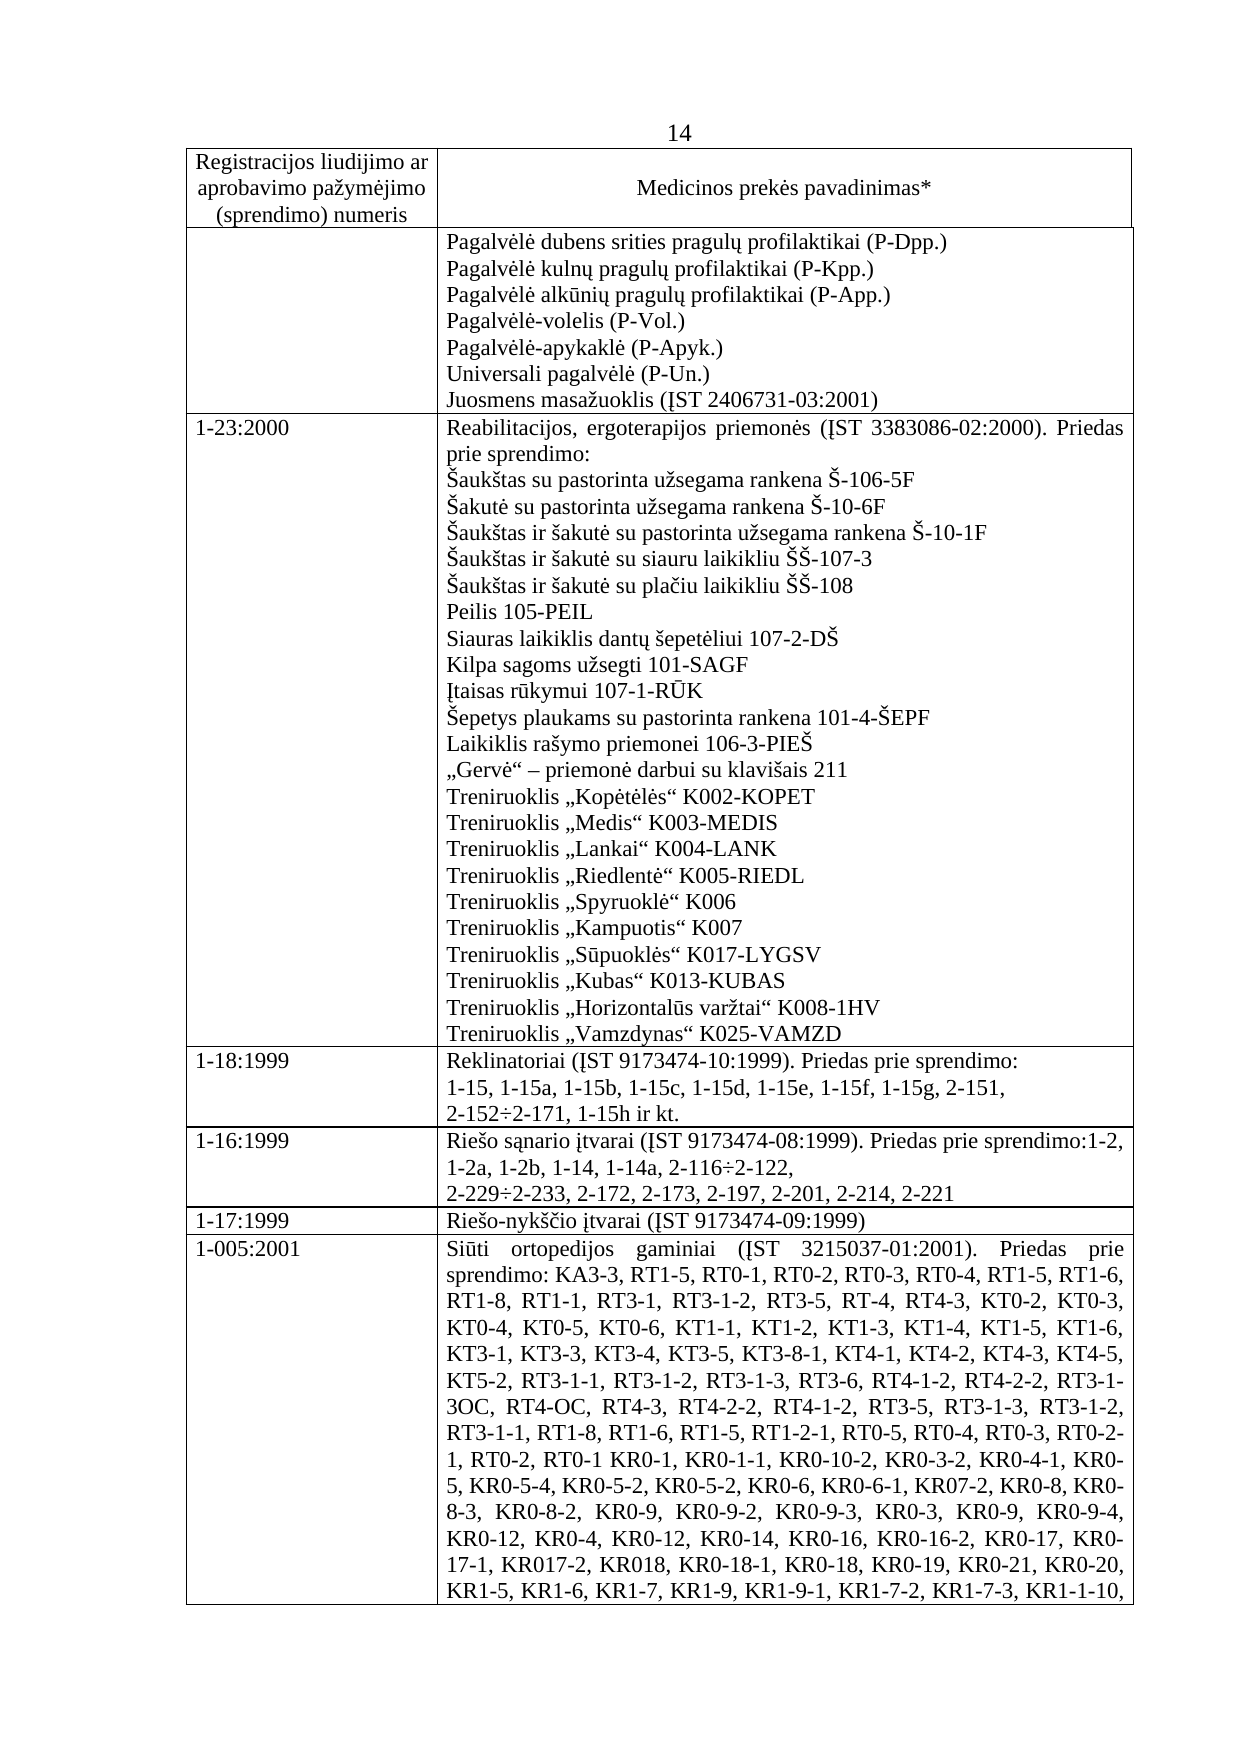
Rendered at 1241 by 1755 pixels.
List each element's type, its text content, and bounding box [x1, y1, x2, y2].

table_header [177, 148, 186, 227]
table_header Medicinos prekės pavadinimas* [438, 149, 1131, 227]
table_cell [177, 1206, 186, 1234]
table_cell Siūti ortopedijos gaminiai (ĮST 3215037-01:2001). Priedas prie sprendimo: KA3-3, RT1-5, RT0-1, RT0-2, RT0-3, RT0-4, RT1-5, RT1-6, RT1-8, RT1-1, RT3-1, RT3-1-2, RT3-5, RT-4, RT4-3, KT0-2, KT0-3, KT0-4, KT0-5, KT0-6, KT1-1, KT1-2, KT1-3, KT1-4, KT1-5, KT1-6, KT3-1, KT3-3, KT3-4, KT3-5, KT3-8-1, KT4-1, KT4-2, KT4-3, KT4-5, KT5-2, RT3-1-1, RT3-1-2, RT3-1-3, RT3-6, RT4-1-2, RT4-2-2, RT3-1-3OC, RT4-OC, RT4-3, RT4-2-2, RT4-1-2, RT3-5, RT3-1-3, RT3-1-2, RT3-1-1, RT1-8, RT1-6, RT1-5, RT1-2-1, RT0-5, RT0-4, RT0-3, RT0-2-1, RT0-2, RT0-1 KR0-1, KR0-1-1, KR0-10-2, KR0-3-2, KR0-4-1, KR0-5, KR0-5-4, KR0-5-2, KR0-5-2, KR0-6, KR0-6-1, KR07-2, KR0-8, KR0-8-3, KR0-8-2, KR0-9, KR0-9-2, KR0-9-3, KR0-3, KR0-9, KR0-9-4, KR0-12, KR0-4, KR0-12, KR0-14, KR0-16, KR0-16-2, KR0-17, KR0-17-1, KR017-2, KR018, KR0-18-1, KR0-18, KR0-19, KR0-21, KR0-20, KR1-5, KR1-6, KR1-7, KR1-9, KR1-9-1, KR1-7-2, KR1-7-3, KR1-1-10, [438, 1235, 1133, 1604]
table_cell 1-16:1999 [187, 1128, 437, 1206]
table_cell 1-23:2000 [187, 414, 437, 1046]
table_cell Pagalvėlė dubens srities pragulų profilaktikai (P-Dpp.) Pagalvėlė kulnų pragulų profilaktikai (P-Kpp.) Pagalvėlė alkūnių pragulų profilaktikai (P-App.) Pagalvėlė-volelis (P-Vol.) Pagalvėlė-apykaklė (P-Apyk.) Universali pagalvėlė (P-Un.) Juosmens masažuoklis (ĮST 2406731-03:2001) [438, 228, 1133, 413]
table_cell [177, 413, 186, 1046]
table_cell [187, 228, 437, 413]
table_cell Riešo-nykščio įtvarai (ĮST 9173474-09:1999) [438, 1208, 1133, 1234]
table_header Registracijos liudijimo ar aprobavimo pažymėjimo (sprendimo) numeris [187, 149, 437, 227]
table_cell [177, 1126, 186, 1206]
table_cell 1-18:1999 [187, 1047, 437, 1126]
table_cell Reabilitacijos, ergoterapijos priemonės (ĮST 3383086-02:2000). Priedas prie sprendimo: Šaukštas su pastorinta užsegama rankena Š-106-5F Šakutė su pastorinta užsegama rankena Š-10-6F Šaukštas ir šakutė su pastorinta užsegama rankena Š-10-1F Šaukštas ir šakutė su siauru laikikliu ŠŠ-107-3 Šaukštas ir šakutė su plačiu laikikliu ŠŠ-108 Peilis 105-PEIL Siauras laikiklis dantų šepetėliui 107-2-DŠ Kilpa sagoms užsegti 101-SAGF Įtaisas rūkymui 107-1-RŪK Šepetys plaukams su pastorinta rankena 101-4-ŠEPF Laikiklis rašymo priemonei 106-3-PIEŠ „Gervė“ – priemonė darbui su klavišais 211 Treniruoklis „Kopėtėlės“ K002-KOPET Treniruoklis „Medis“ K003-MEDIS Treniruoklis „Lankai“ K004-LANK Treniruoklis „Riedlentė“ K005-RIEDL Treniruoklis „Spyruoklė“ K006 Treniruoklis „Kampuotis“ K007 Treniruoklis „Sūpuoklės“ K017-LYGSV Treniruoklis „Kubas“ K013-KUBAS Treniruoklis „Horizontalūs varžtai“ K008-1HV Treniruoklis „Vamzdynas“ K025-VAMZD [438, 414, 1133, 1046]
table_cell [177, 1046, 186, 1126]
table_cell Riešo sąnario įtvarai (ĮST 9173474-08:1999). Priedas prie sprendimo:1-2, 1-2a, 1-2b, 1-14, 1-14a, 2-116÷2-122, 2-229÷2-233, 2-172, 2-173, 2-197, 2-201, 2-214, 2-221 [438, 1128, 1133, 1206]
table_cell [177, 227, 186, 413]
table_cell [177, 1234, 186, 1604]
table_cell Reklinatoriai (ĮST 9173474-10:1999). Priedas prie sprendimo: 1-15, 1-15a, 1-15b, 1-15c, 1-15d, 1-15e, 1-15f, 1-15g, 2-151, 2-152÷2-171, 1-15h ir kt. [438, 1047, 1133, 1126]
table_cell 1-17:1999 [187, 1208, 437, 1234]
table_cell 1-005:2001 [187, 1235, 437, 1604]
